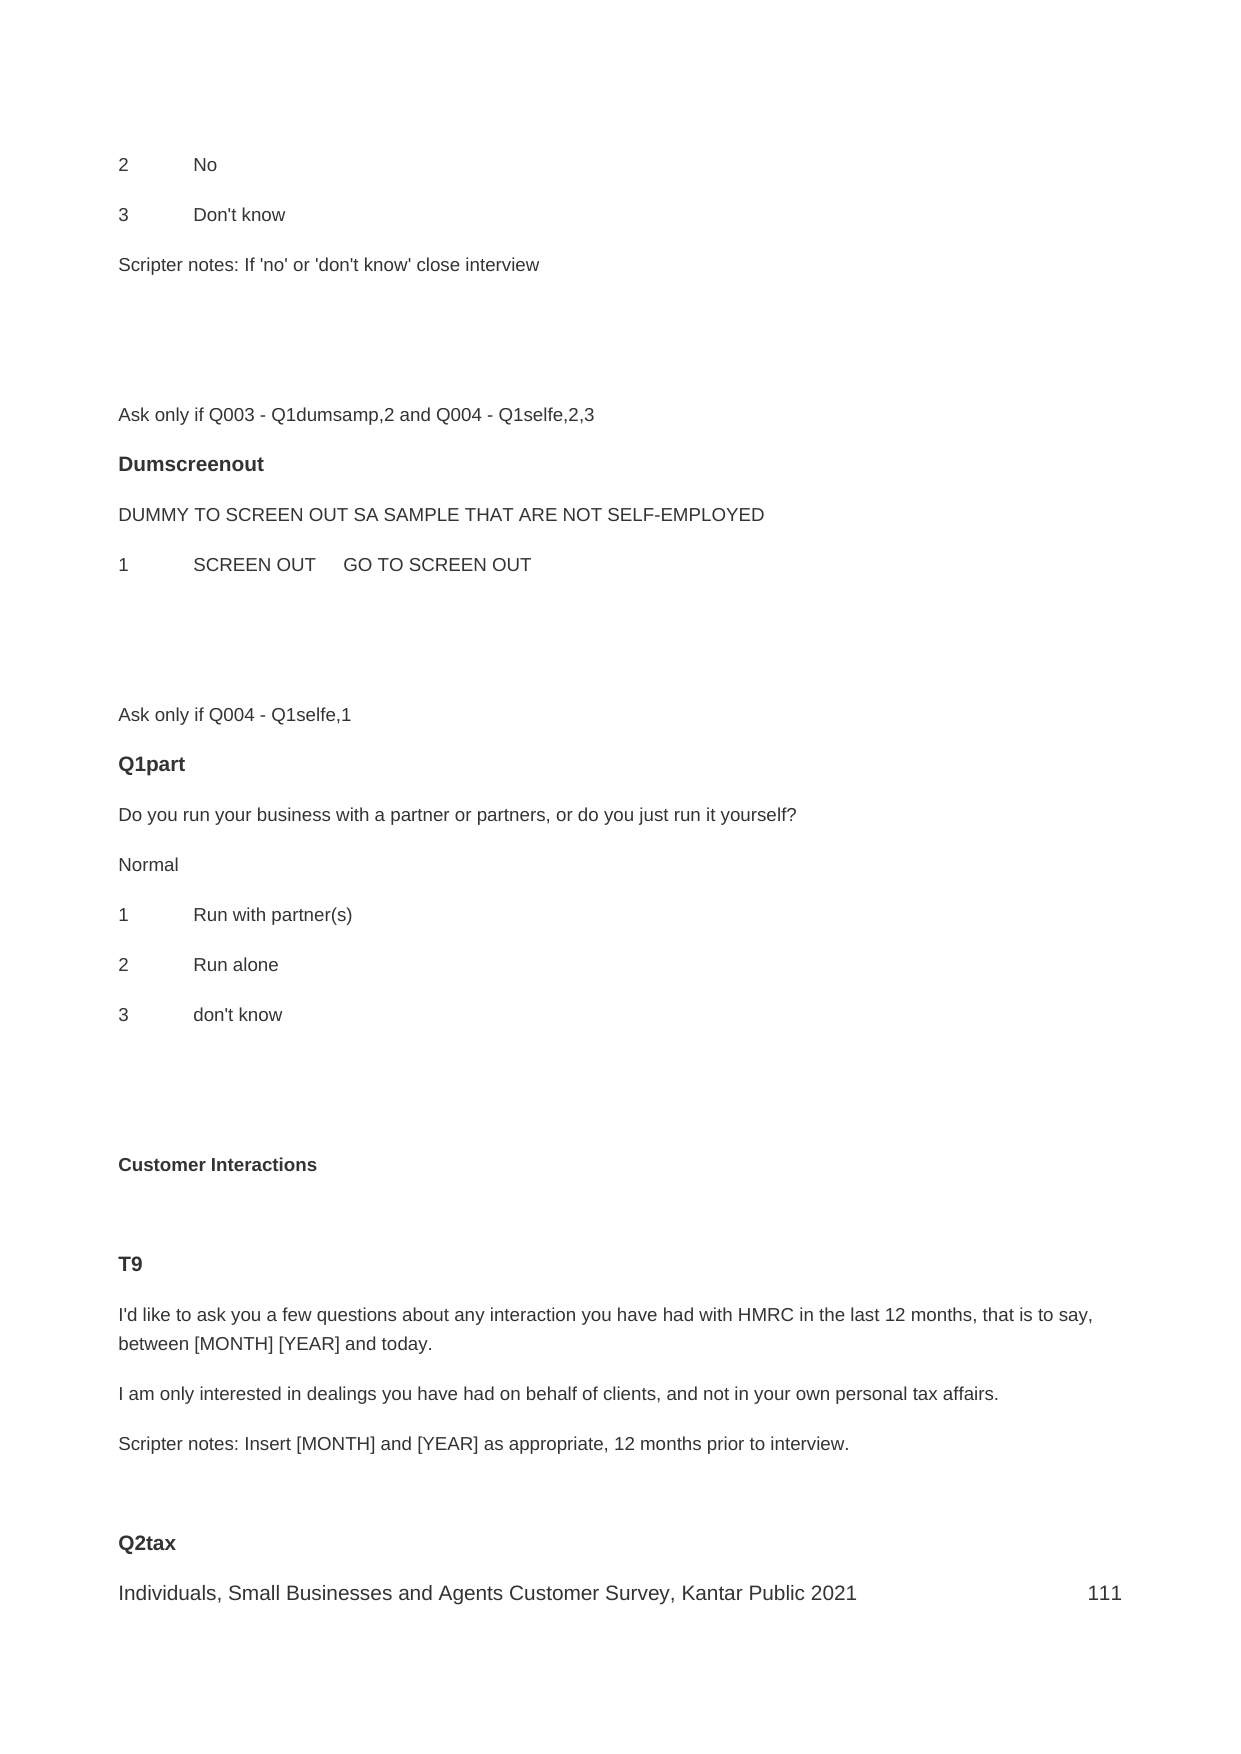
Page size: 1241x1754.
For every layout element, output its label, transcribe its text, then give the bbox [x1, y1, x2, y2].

text Do you run your business with a partner or partners, or do you just run it yourself? [118, 798, 1122, 827]
text Q1part [118, 748, 1122, 777]
text T9 [118, 1248, 1122, 1277]
text I'd like to ask you a few questions about any interaction you have had with HMRC in the last 12 months, that is to say, between [MONTH] [YEAR] and today. [118, 1298, 1122, 1356]
text Scripter notes: If 'no' or 'don't know' close interview [118, 248, 1122, 277]
text Scripter notes: Insert [MONTH] and [YEAR] as appropriate, 12 months prior to interview. [118, 1427, 1122, 1456]
text 3 don't know [118, 998, 1122, 1027]
text 2 Run alone [118, 948, 1122, 977]
text I am only interested in dealings you have had on behalf of clients, and not in your own personal tax affairs. [118, 1377, 1122, 1406]
text Ask only if Q004 - Q1selfe,1 [118, 698, 1122, 727]
text 3 Don't know [118, 198, 1122, 227]
text DUMMY TO SCREEN OUT SA SAMPLE THAT ARE NOT SELF-EMPLOYED [118, 498, 1122, 527]
text Q2tax [118, 1527, 1122, 1556]
text Normal [118, 848, 1122, 877]
text 2 No [118, 148, 1122, 177]
text Dumscreenout [118, 448, 1122, 477]
text Ask only if Q003 - Q1dumsamp,2 and Q004 - Q1selfe,2,3 [118, 398, 1122, 427]
text 1 SCREEN OUT GO TO SCREEN OUT [118, 548, 1122, 577]
text Customer Interactions [118, 1148, 1122, 1177]
text 1 Run with partner(s) [118, 898, 1122, 927]
